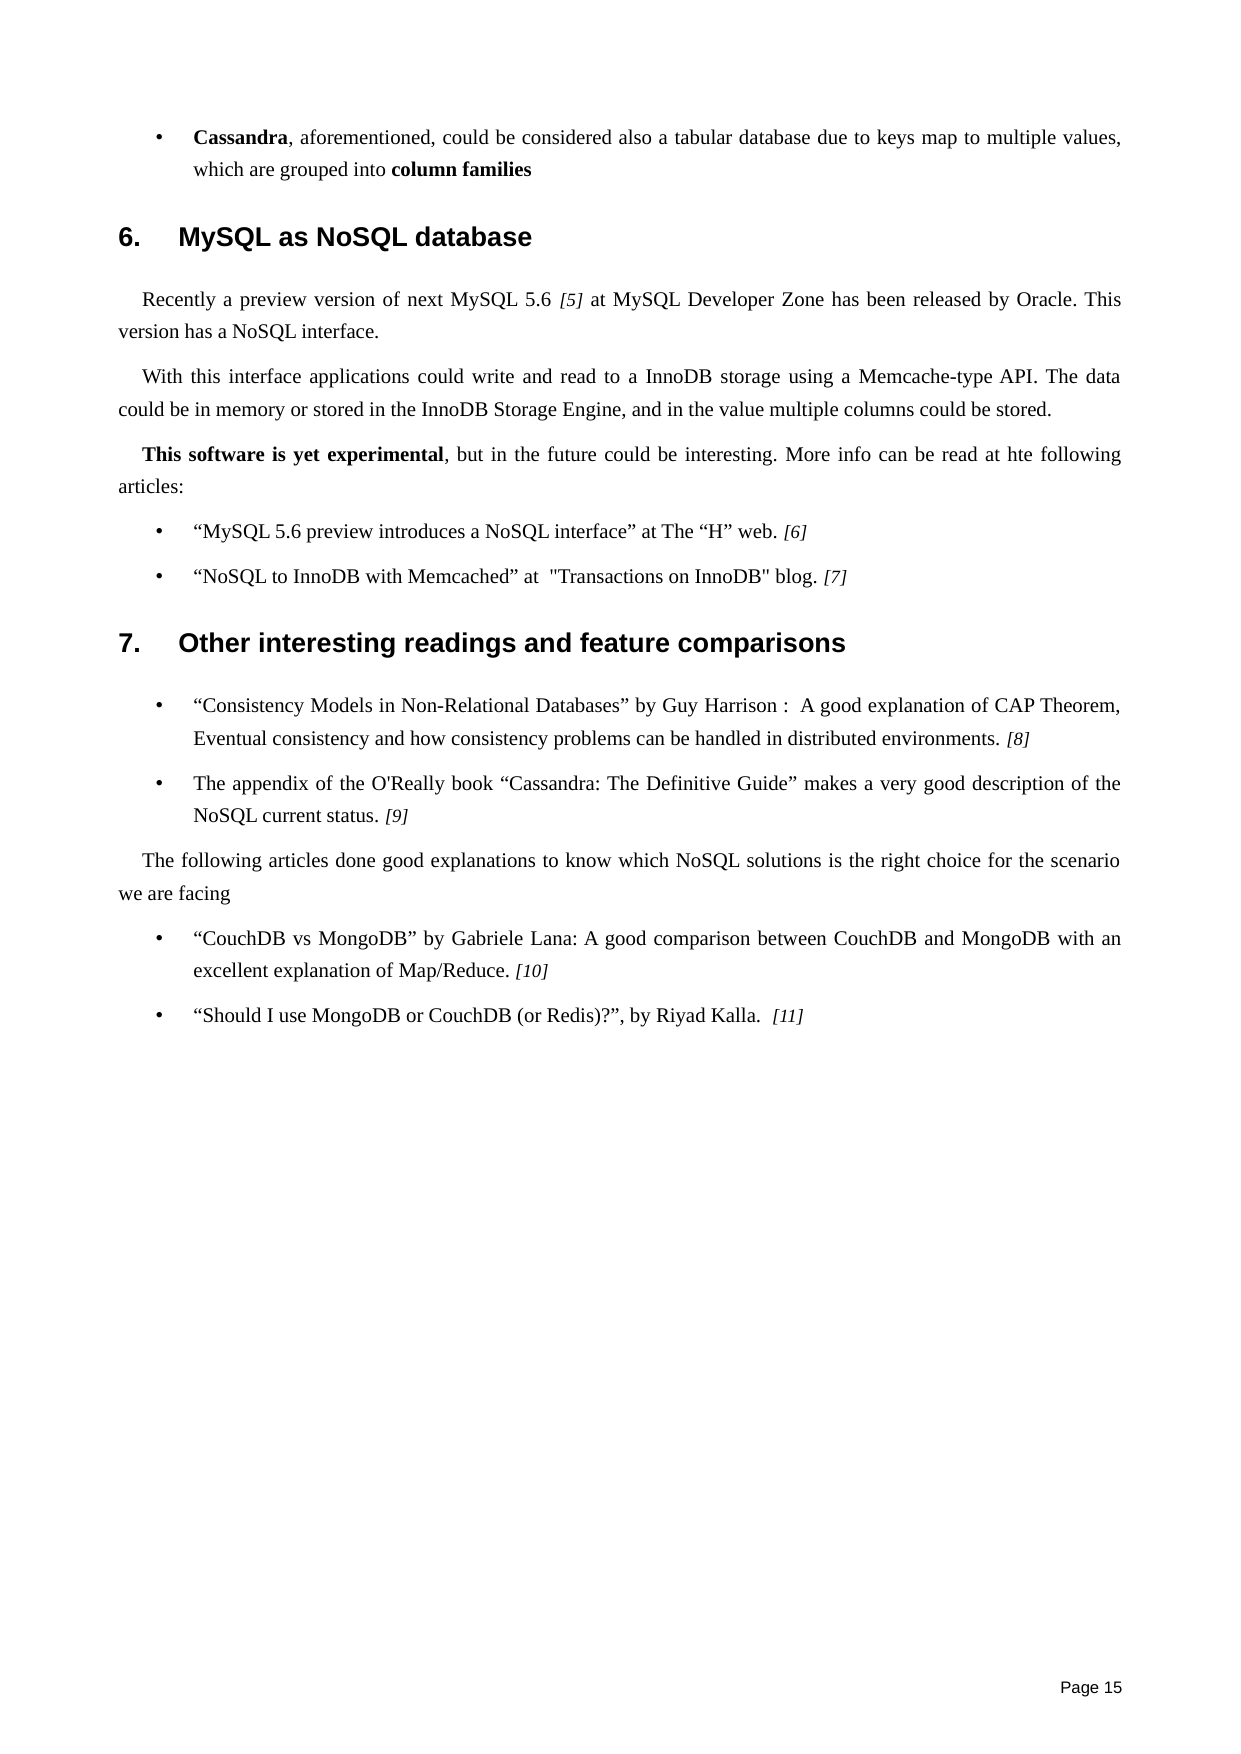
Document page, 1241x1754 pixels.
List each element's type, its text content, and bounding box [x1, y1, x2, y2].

list “CouchDB vs MongoDB” by Gabriele Lana: A good comparison between CouchDB and MongoDB with an excellent explanation of Map/Reduce. [10] [156, 919, 1122, 984]
subtitle Other interesting readings and feature comparisons [118, 627, 1122, 659]
list “NoSQL to InnoDB with Memcached” at "Transactions on InnoDB" blog. [7] [156, 557, 1122, 590]
list “Consistency Models in Non-Relational Databases” by Guy Harrison : A good explanation of CAP Theorem, Eventual consistency and how consistency problems can be handled in distributed environments. [8] [156, 687, 1122, 752]
text This software is yet experimental, but in the future could be interesting. More info can be read at hte following articles: [118, 435, 1122, 500]
list “Should I use MongoDB or CouchDB (or Redis)?”, by Riyad Kalla. [11] [156, 997, 1122, 1029]
list Cassandra, aforementioned, could be considered also a tabular database due to keys map to multiple values, which are grouped into column families [156, 118, 1122, 183]
text Recently a preview version of next MySQL 5.6 [5] at MySQL Developer Zone has been released by Oracle. This version has a NoSQL interface. [118, 280, 1122, 345]
list “MySQL 5.6 preview introduces a NoSQL interface” at The “H” web. [6] [156, 512, 1122, 545]
text With this interface applications could write and read to a InnoDB storage using a Memcache-type API. The data could be in memory or stored in the InnoDB Storage Engine, and in the value multiple columns could be stored. [118, 357, 1122, 422]
list The appendix of the O'Really book “Cassandra: The Definitive Guide” makes a very good description of the NoSQL current status. [9] [156, 764, 1122, 829]
subtitle MySQL as NoSQL database [118, 221, 1122, 252]
text The following articles done good explanations to know which NoSQL solutions is the right choice for the scenario we are facing [118, 842, 1122, 907]
